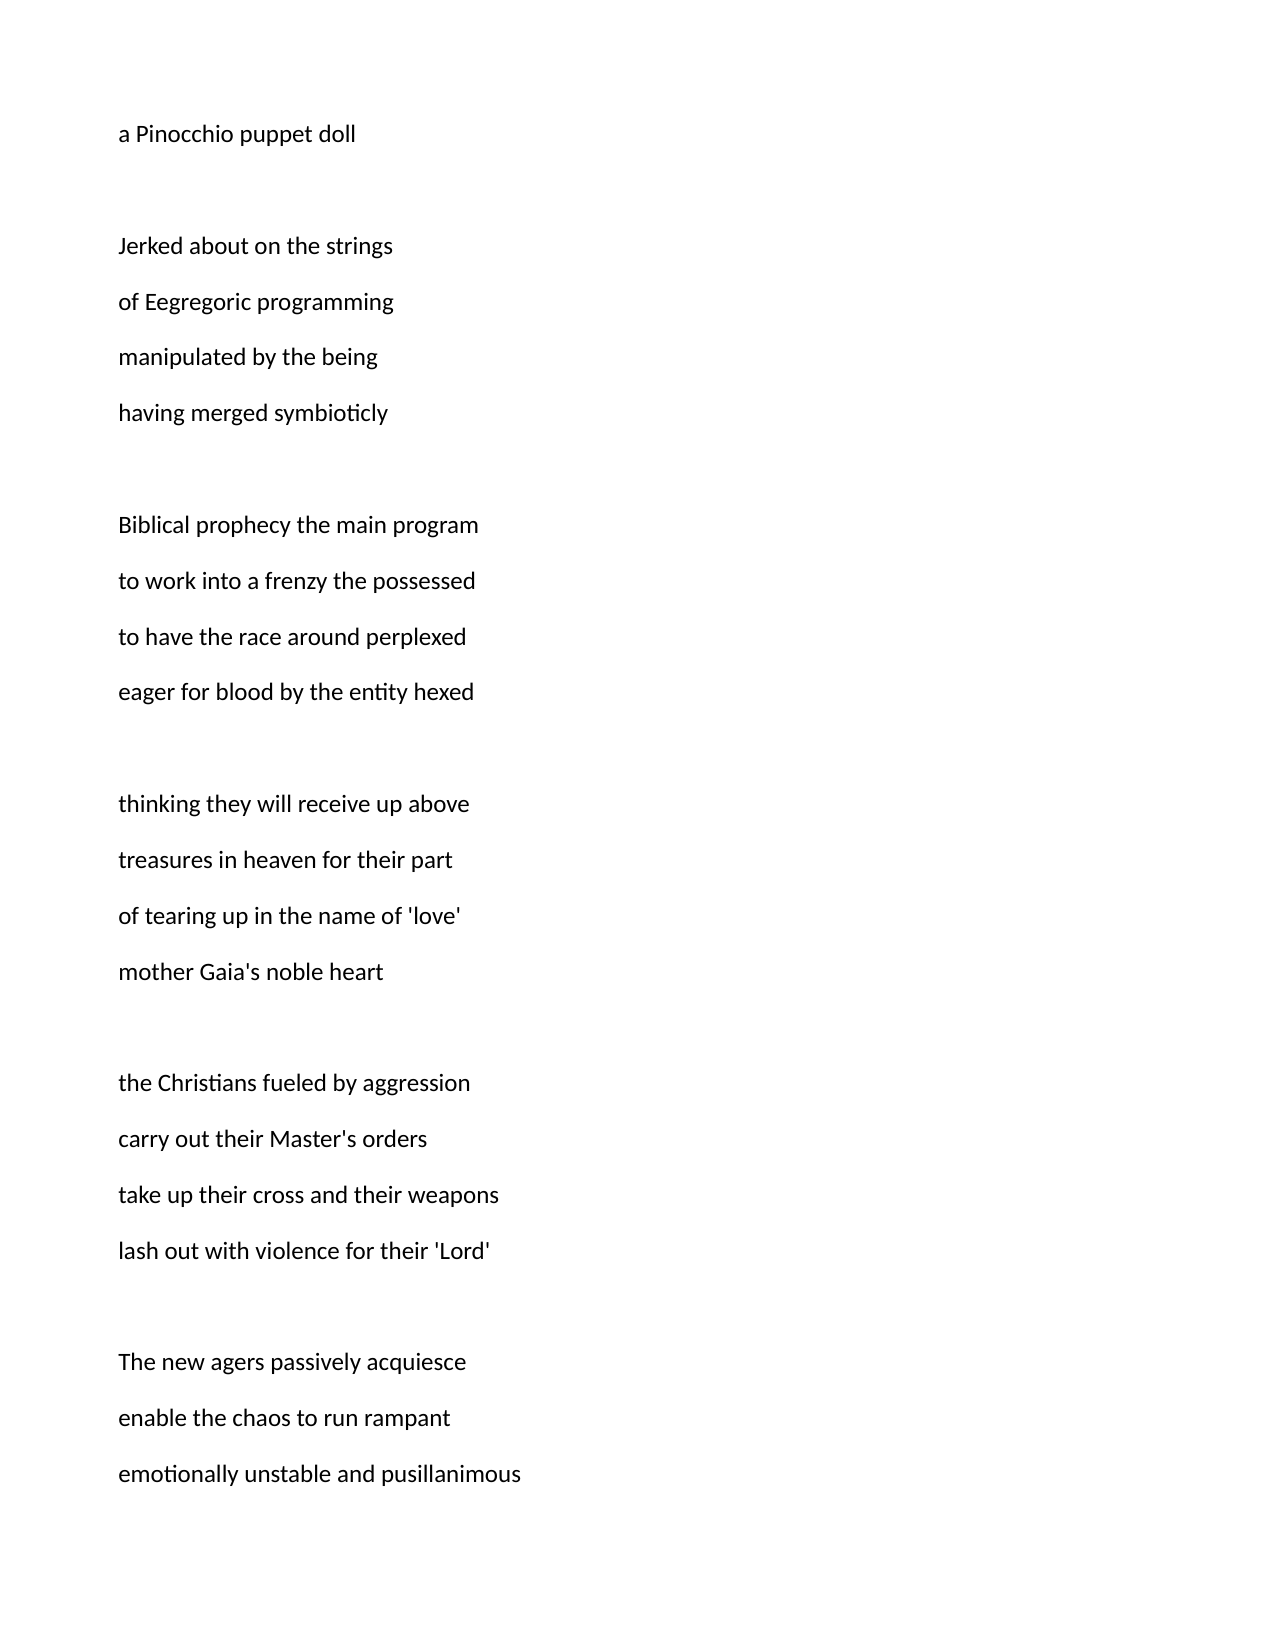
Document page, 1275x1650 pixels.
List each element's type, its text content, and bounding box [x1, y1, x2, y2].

text to work into a frenzy the possessed [118, 565, 1157, 595]
text the Christians fueled by aggression [118, 1067, 1157, 1098]
text lash out with violence for their 'Lord' [118, 1235, 1157, 1265]
text treasures in heaven for their part [118, 844, 1157, 874]
text emotionally unstable and pusillanimous [118, 1458, 1157, 1489]
text eager for blood by the entity hexed [118, 676, 1157, 707]
text enable the chaos to run rampant [118, 1402, 1157, 1433]
text of Eegregoric programming [118, 286, 1157, 316]
text having merged symbioticly [118, 397, 1157, 428]
text of tearing up in the name of 'love' [118, 900, 1157, 930]
text Jerked about on the strings [118, 230, 1157, 260]
text take up their cross and their weapons [118, 1179, 1157, 1209]
text a Pinocchio puppet doll [118, 118, 1157, 149]
text The new agers passively acquiesce [118, 1346, 1157, 1377]
text thinking they will receive up above [118, 788, 1157, 819]
text mother Gaia's noble heart [118, 956, 1157, 986]
text carry out their Master's orders [118, 1123, 1157, 1154]
text Biblical prophecy the main program [118, 509, 1157, 539]
text manipulated by the being [118, 341, 1157, 372]
text to have the race around perplexed [118, 621, 1157, 651]
